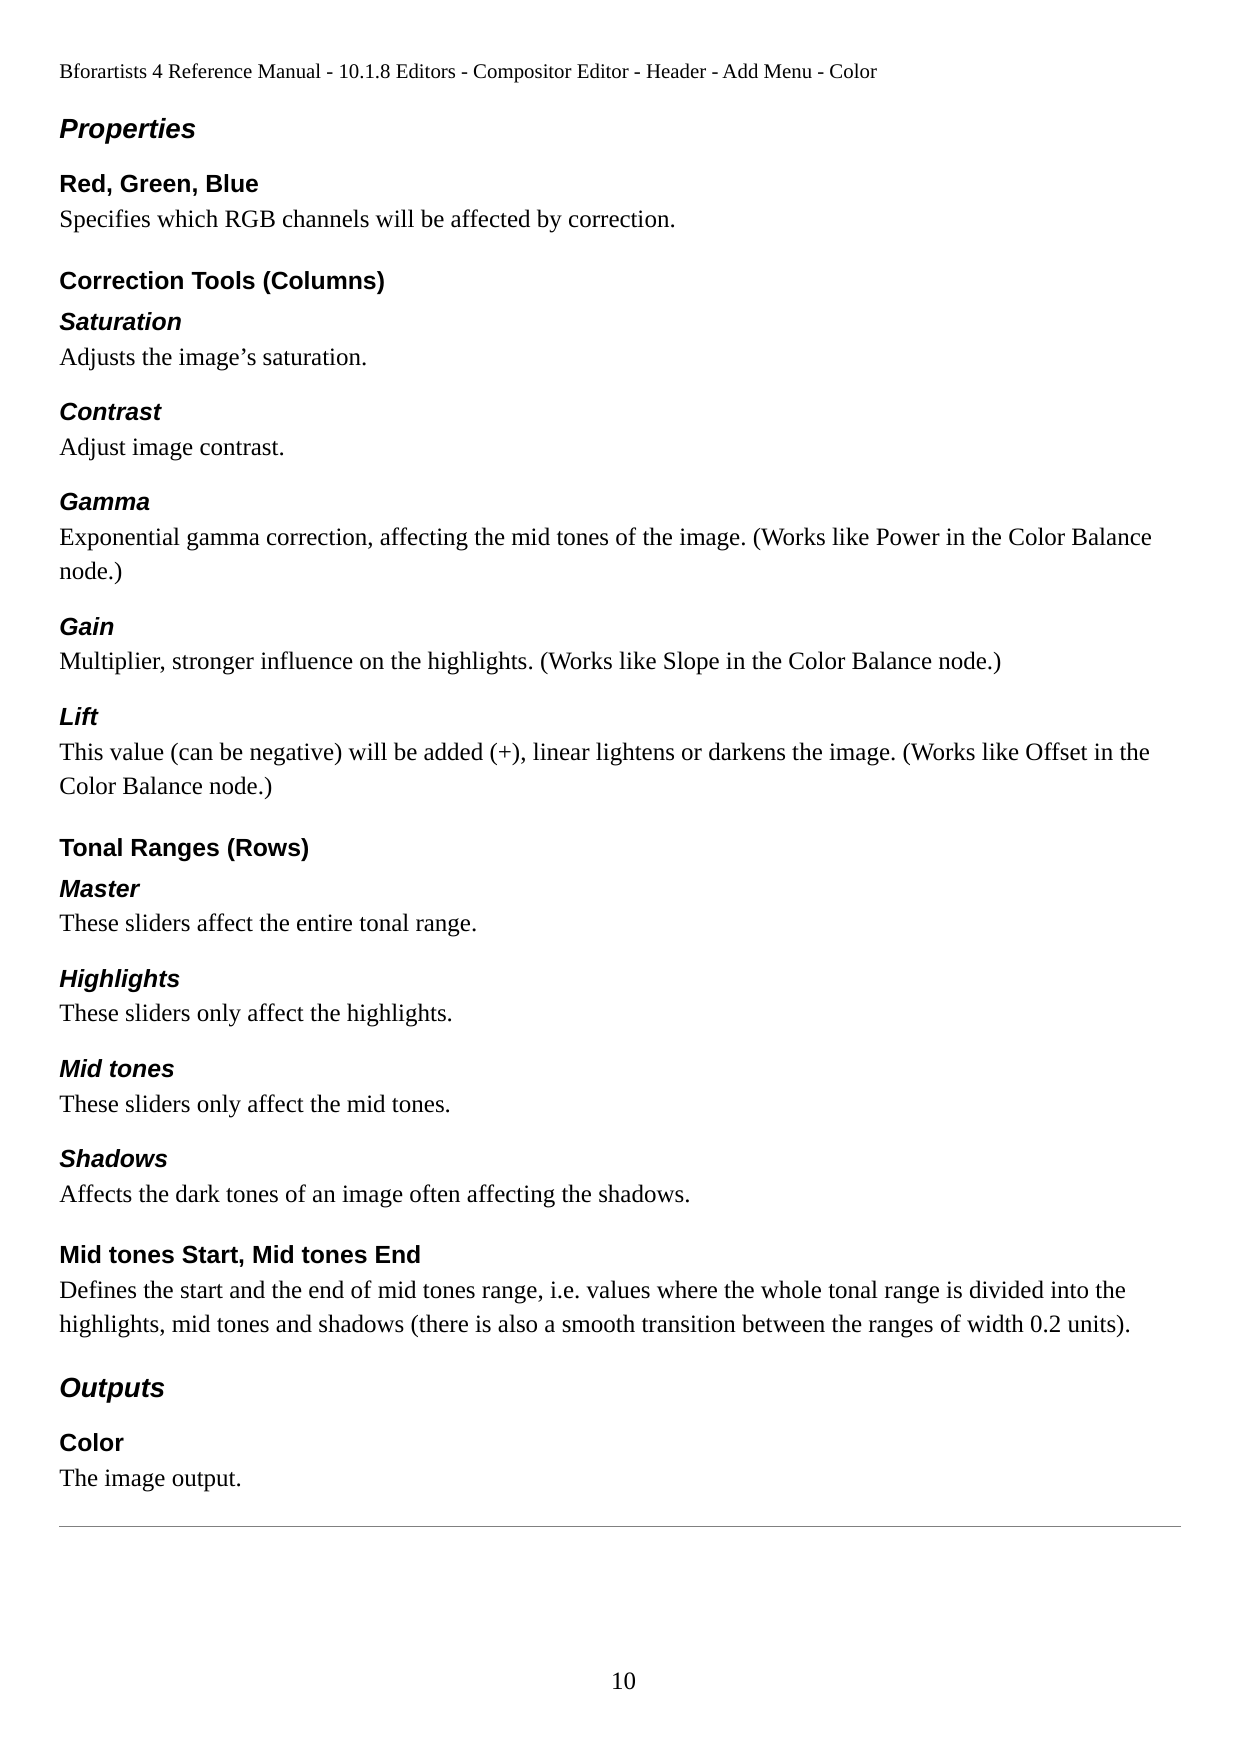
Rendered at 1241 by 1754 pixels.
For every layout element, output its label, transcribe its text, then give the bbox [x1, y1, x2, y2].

text Adjust image contrast. [59, 432, 1181, 461]
subtitle Outputs [59, 1371, 1181, 1403]
subtitle Color [59, 1428, 1181, 1457]
text Affects the dark tones of an image often affecting the shadows. [59, 1179, 1181, 1207]
text These sliders only affect the highlights. [59, 998, 1181, 1027]
text Defines the start and the end of mid tones range, i.e. values where the whole tonal range is divided into the highlights, mid tones and shadows (there is also a smooth transition between the ranges of width 0.2 units). [59, 1275, 1181, 1338]
text Specifies which RGB channels will be affected by correction. [59, 204, 1181, 233]
text The image output. [59, 1463, 1181, 1492]
subtitle Shadows [59, 1144, 1181, 1172]
text This value (can be negative) will be added (+), linear lightens or darkens the image. (Works like Offset in the Color Balance node.) [59, 737, 1181, 800]
subtitle Red, Green, Blue [59, 169, 1181, 198]
subtitle Master [59, 874, 1181, 902]
subtitle Gain [59, 612, 1181, 640]
subtitle Contrast [59, 397, 1181, 426]
subtitle Mid tones Start, Mid tones End [59, 1240, 1181, 1269]
text Exponential gamma correction, affecting the mid tones of the image. (Works like Power in the Color Balance node.) [59, 522, 1181, 585]
subtitle Tonal Ranges (Rows) [59, 833, 1181, 861]
text These sliders affect the entire tonal range. [59, 908, 1181, 937]
subtitle Saturation [59, 307, 1181, 335]
subtitle Mid tones [59, 1054, 1181, 1082]
text These sliders only affect the mid tones. [59, 1089, 1181, 1117]
text Multiplier, stronger influence on the highlights. (Works like Slope in the Color Balance node.) [59, 646, 1181, 675]
text Adjusts the image’s saturation. [59, 342, 1181, 370]
subtitle Lift [59, 702, 1181, 730]
subtitle Gamma [59, 487, 1181, 516]
subtitle Properties [59, 113, 1181, 144]
subtitle Correction Tools (Columns) [59, 266, 1181, 294]
subtitle Highlights [59, 964, 1181, 992]
